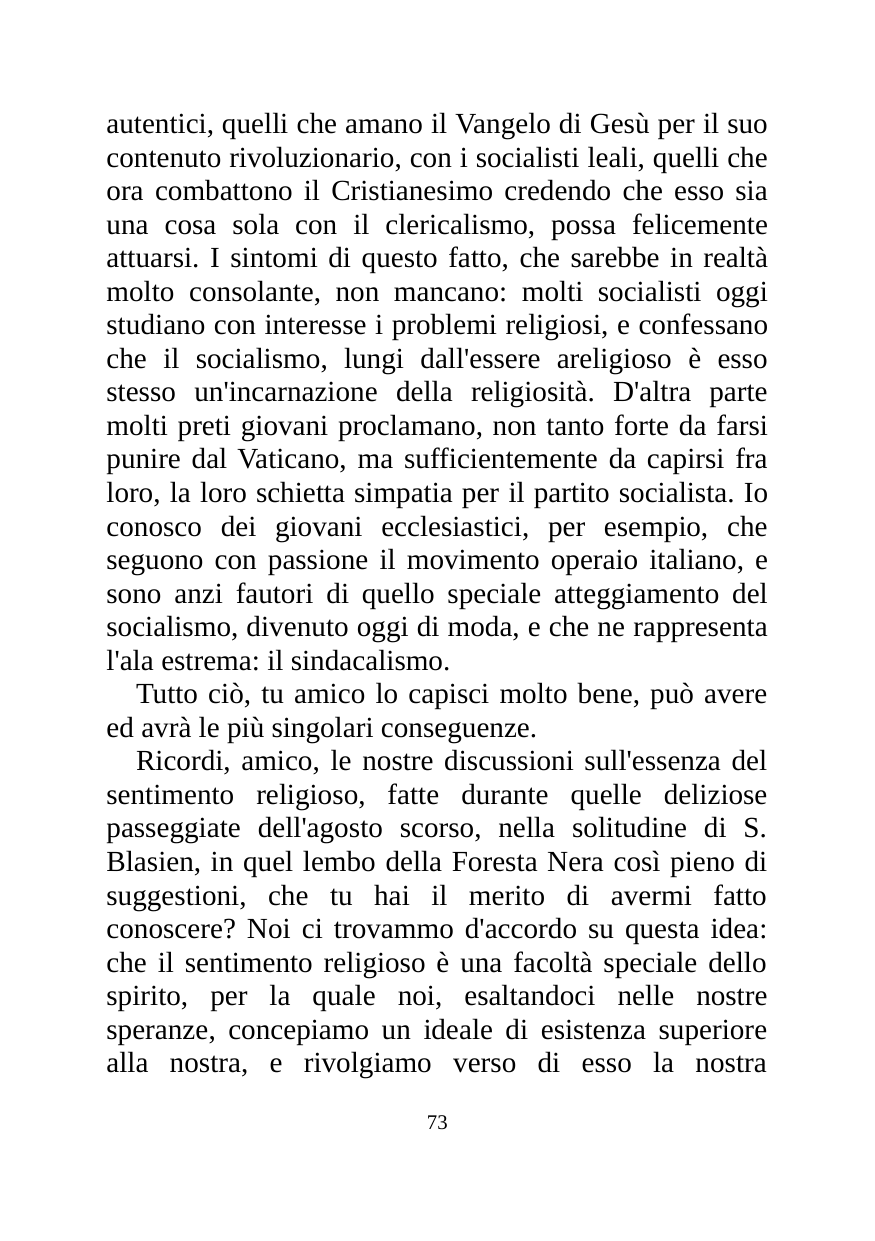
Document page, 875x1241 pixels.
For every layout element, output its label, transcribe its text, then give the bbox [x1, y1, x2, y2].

text Ricordi, amico, le nostre discussioni sull'essenza del sentimento religioso, fatte durante quelle deliziose passeggiate dell'agosto scorso, nella solitudine di S. Blasien, in quel lembo della Foresta Nera così pieno di suggestioni, che tu hai il merito di avermi fatto conoscere? Noi ci trovammo d'accordo su questa idea: che il sentimento religioso è una facoltà speciale dello spirito, per la quale noi, esaltandoci nelle nostre speranze, concepiamo un ideale di esistenza superiore alla nostra, e rivolgiamo verso di esso la nostra [106, 743, 768, 1079]
text Tutto ciò, tu amico lo capisci molto bene, può avere ed avrà le più singolari conseguenze. [106, 676, 768, 743]
text autentici, quelli che amano il Vangelo di Gesù per il suo contenuto rivoluzionario, con i socialisti leali, quelli che ora combattono il Cristianesimo credendo che esso sia una cosa sola con il clericalismo, possa felicemente attuarsi. I sintomi di questo fatto, che sarebbe in realtà molto consolante, non mancano: molti socialisti oggi studiano con interesse i problemi religiosi, e confessano che il socialismo, lungi dall'essere areligioso è esso stesso un'incarnazione della religiosità. D'altra parte molti preti giovani proclamano, non tanto forte da farsi punire dal Vaticano, ma sufficientemente da capirsi fra loro, la loro schietta simpatia per il partito socialista. Io conosco dei giovani ecclesiastici, per esempio, che seguono con passione il movimento operaio italiano, e sono anzi fautori di quello speciale atteggiamento del socialismo, divenuto oggi di moda, e che ne rappresenta l'ala estrema: il sindacalismo. [106, 106, 768, 676]
